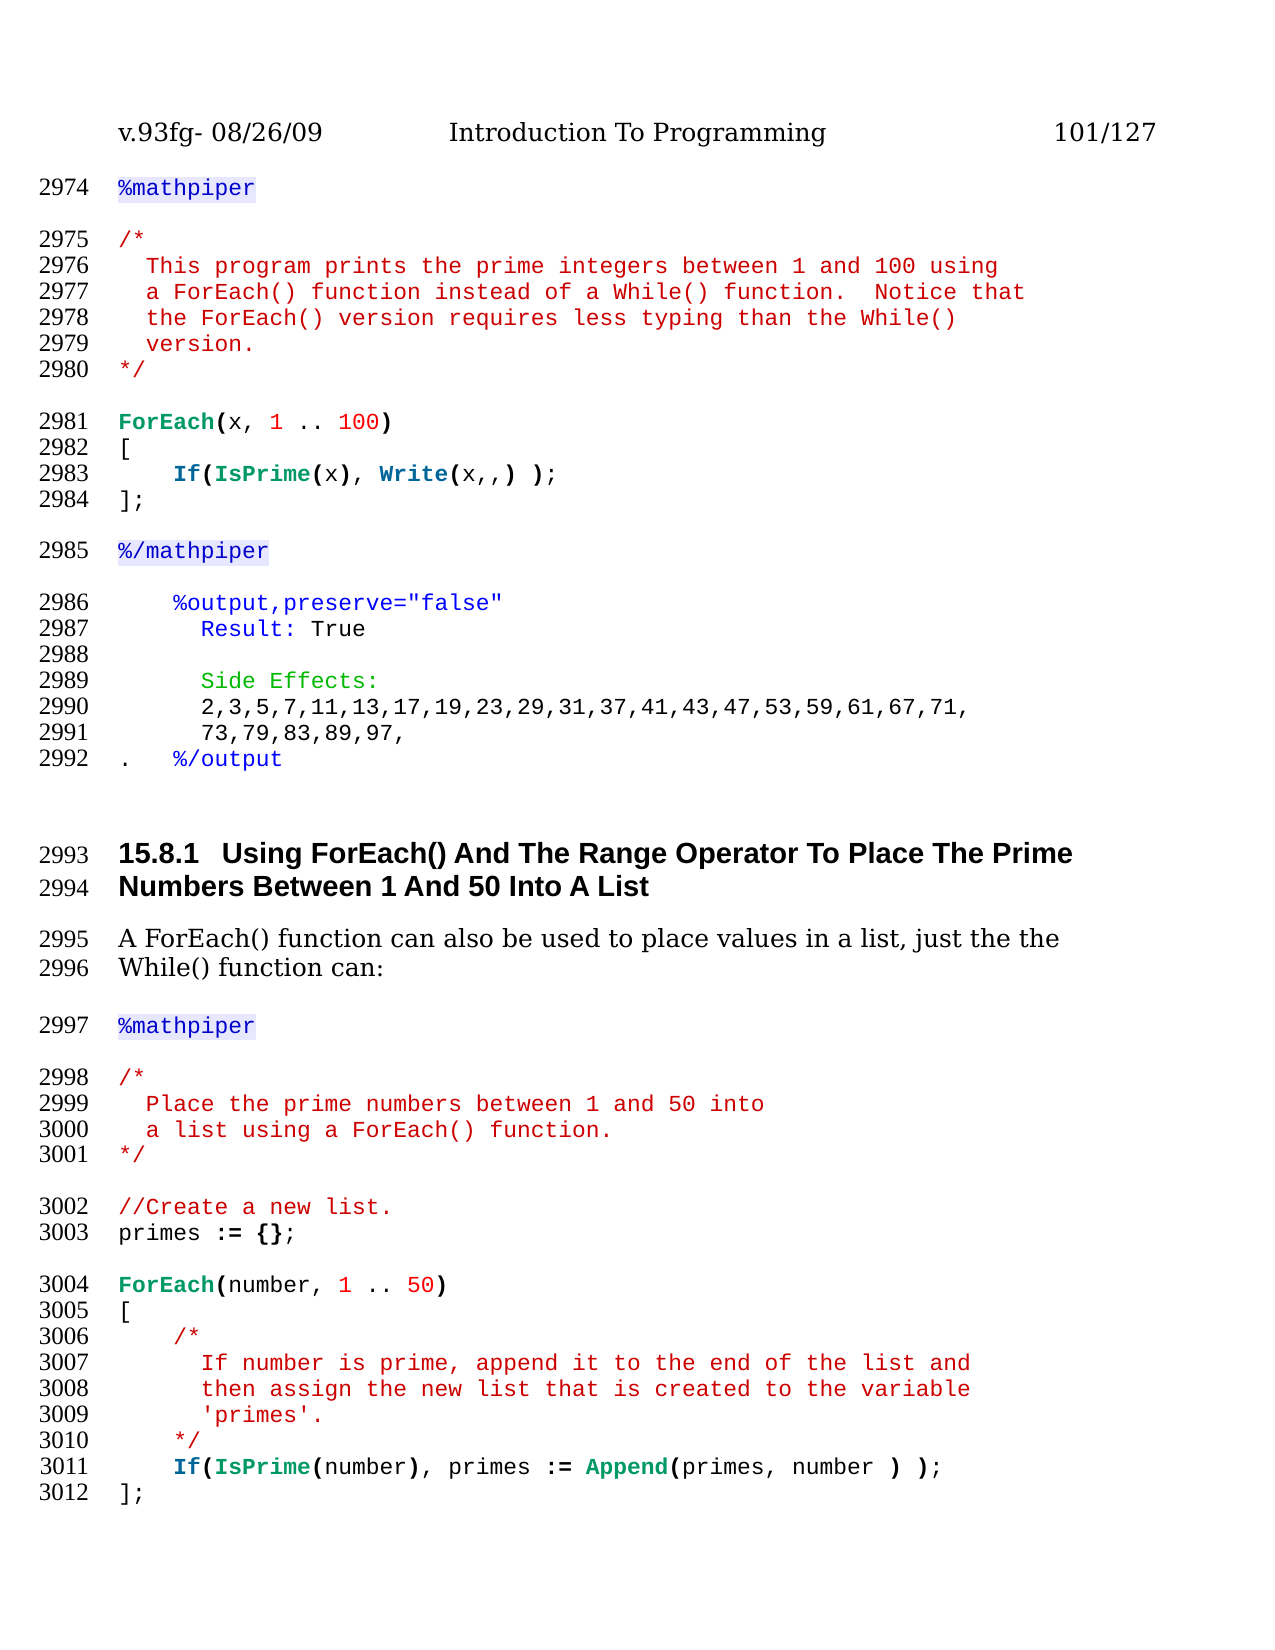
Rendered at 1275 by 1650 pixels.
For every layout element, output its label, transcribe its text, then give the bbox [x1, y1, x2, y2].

text primes := {}; [118, 1222, 1157, 1248]
text /* [118, 1325, 1157, 1351]
text ]; [118, 1481, 1157, 1507]
text %output,preserve="false" [118, 592, 1157, 618]
text */ [118, 1429, 1157, 1455]
text a list using a ForEach() function. [118, 1118, 1157, 1144]
text Side Effects: [118, 669, 1157, 696]
text ForEach(number, 1 .. 50) [118, 1273, 1157, 1299]
text ForEach(x, 1 .. 100) [118, 410, 1157, 436]
text %/mathpiper [118, 540, 1157, 566]
text */ [118, 358, 1157, 384]
text %mathpiper [118, 1014, 1157, 1040]
text a ForEach() function instead of a While() function. Notice that [118, 281, 1157, 306]
text [ [118, 436, 1157, 462]
text [ [118, 1299, 1157, 1325]
text ]; [118, 488, 1157, 514]
text */ [118, 1144, 1157, 1170]
text 2,3,5,7,11,13,17,19,23,29,31,37,41,43,47,53,59,61,67,71, [118, 696, 1157, 721]
text 73,79,83,89,97, [118, 721, 1157, 747]
text //Create a new list. [118, 1196, 1157, 1222]
text This program prints the prime integers between 1 and 100 using [118, 254, 1157, 281]
text /* [118, 229, 1157, 254]
text Place the prime numbers between 1 and 50 into [118, 1092, 1157, 1118]
text A ForEach() function can also be used to place values in a list, just the the While() function can: [118, 924, 1157, 982]
text /* [118, 1066, 1157, 1092]
text Result: True [118, 618, 1157, 644]
text If(IsPrime(x), Write(x,,) ); [118, 462, 1157, 488]
subtitle Using ForEach() And The Range Operator To Place The Prime Numbers Between 1 And 50 Into A List [118, 836, 1157, 903]
text %mathpiper [118, 177, 1157, 203]
text then assign the new list that is created to the variable [118, 1377, 1157, 1403]
text version. [118, 332, 1157, 358]
text If number is prime, append it to the end of the list and [118, 1351, 1157, 1377]
text . %/output [118, 747, 1157, 773]
text If(IsPrime(number), primes := Append(primes, number ) ); [118, 1455, 1157, 1481]
text 'primes'. [118, 1403, 1157, 1429]
text the ForEach() version requires less typing than the While() [118, 306, 1157, 332]
